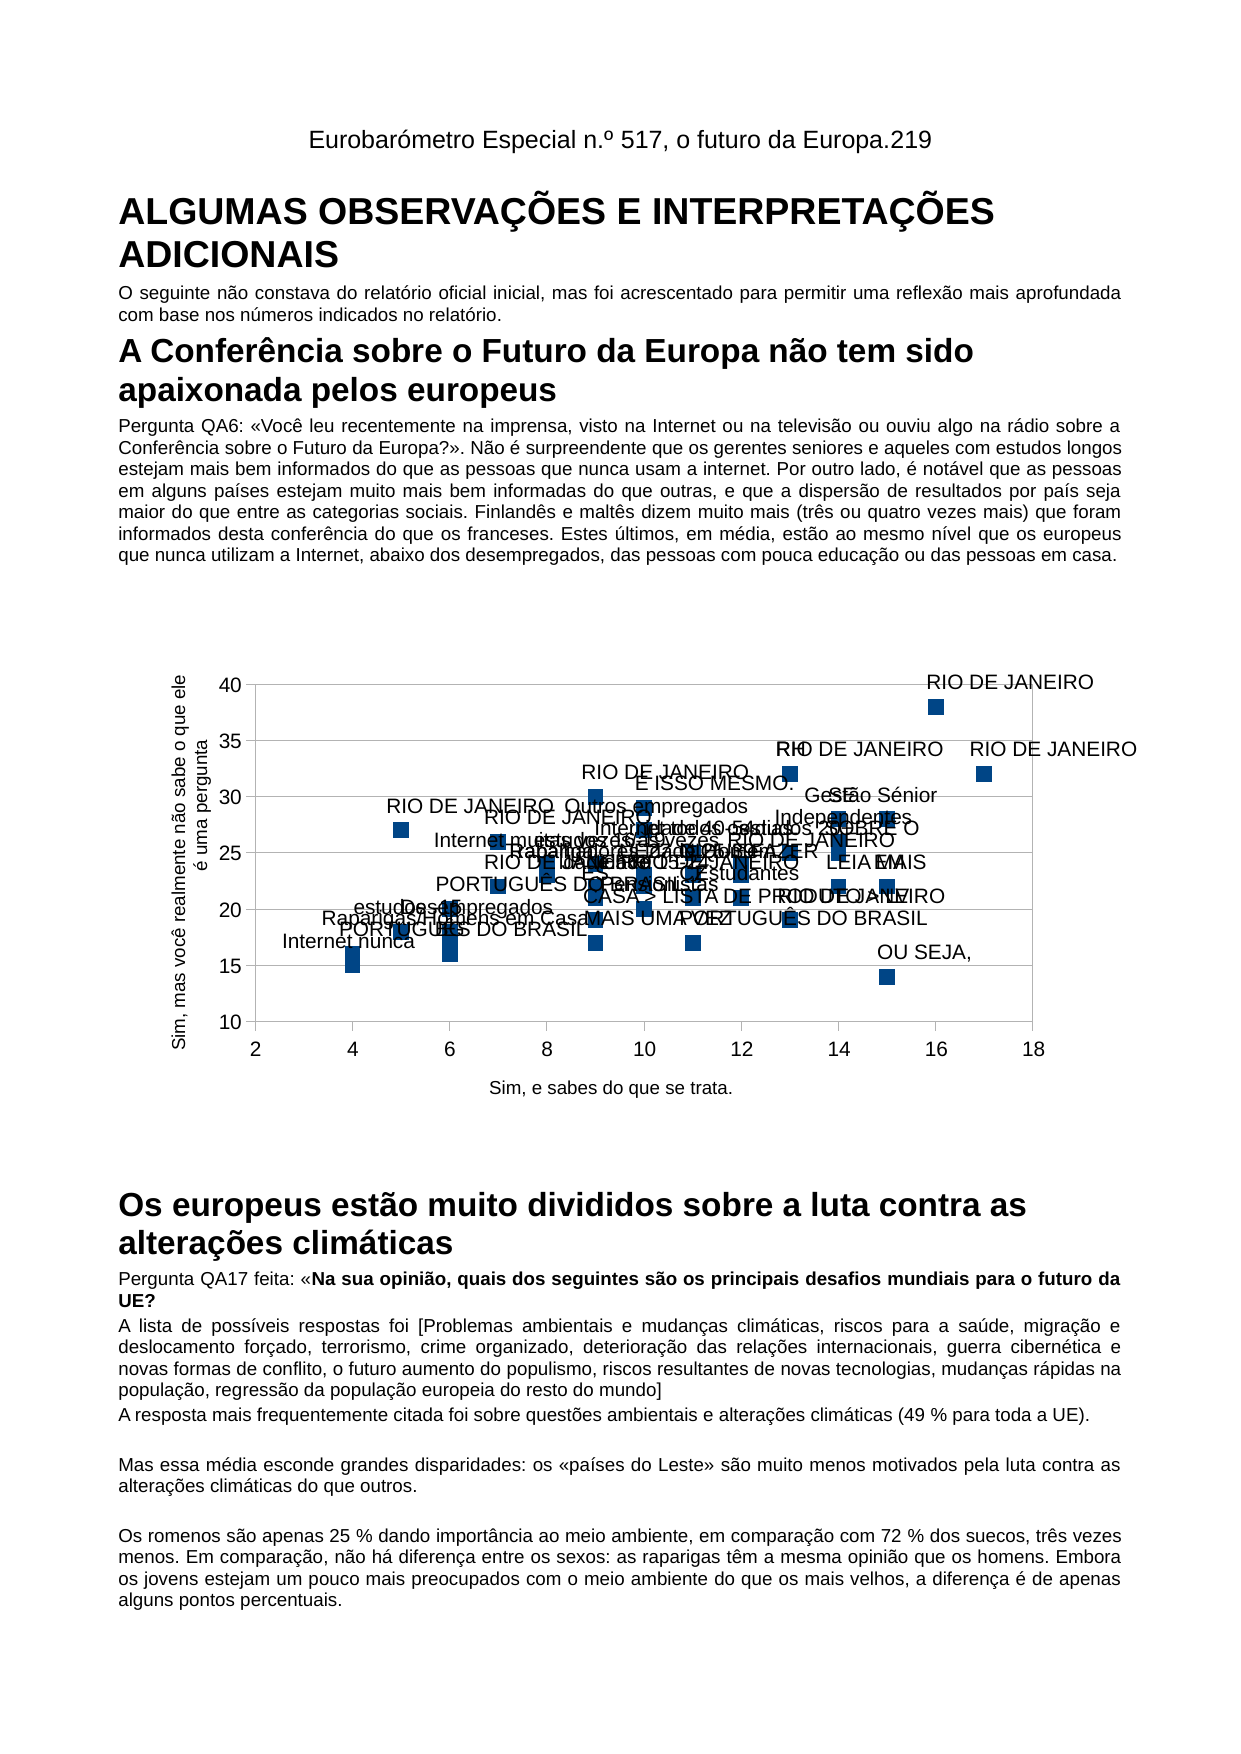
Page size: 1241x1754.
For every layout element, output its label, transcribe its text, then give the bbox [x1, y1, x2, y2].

text Mas essa média esconde grandes disparidades: os «países do Leste» são muito menos motivados pela luta contra as alterações climáticas do que outros. [118, 1453, 1122, 1497]
text O seguinte não constava do relatório oficial inicial, mas foi acrescentado para permitir uma reflexão mais aprofundada com base nos números indicados no relatório. [118, 282, 1122, 325]
subtitle Os europeus estão muito divididos sobre a luta contra as alterações climáticas [118, 1185, 1122, 1262]
text Pergunta QA17 feita: «Na sua opinião, quais dos seguintes são os principais desafios mundiais para o futuro da UE? [118, 1268, 1122, 1311]
text Pergunta QA6: «Você leu recentemente na imprensa, visto na Internet ou na televisão ou ouviu algo na rádio sobre a Conferência sobre o Futuro da Europa?». Não é surpreendente que os gerentes seniores e aqueles com estudos longos estejam mais bem informados do que as pessoas que nunca usam a internet. Por outro lado, é notável que as pessoas em alguns países estejam muito mais bem informadas do que outras, e que a dispersão de resultados por país seja maior do que entre as categorias sociais. Finlandês e maltês dizem muito mais (três ou quatro vezes mais) que foram informados desta conferência do que os franceses. Estes últimos, em média, estão ao mesmo nível que os europeus que nunca utilizam a Internet, abaixo dos desempregados, das pessoas com pouca educação ou das pessoas em casa. [118, 415, 1122, 566]
text A lista de possíveis respostas foi [Problemas ambientais e mudanças climáticas, riscos para a saúde, migração e deslocamento forçado, terrorismo, crime organizado, deterioração das relações internacionais, guerra cibernética e novas formas de conflito, o futuro aumento do populismo, riscos resultantes de novas tecnologias, mudanças rápidas na população, regressão da população europeia do resto do mundo] [118, 1314, 1122, 1401]
text A resposta mais frequentemente citada foi sobre questões ambientais e alterações climáticas (49 % para toda a UE). [118, 1404, 1122, 1425]
subtitle A Conferência sobre o Futuro da Europa não tem sido apaixonada pelos europeus [118, 332, 1122, 408]
subtitle ALGUMAS OBSERVAÇÕES E INTERPRETAÇÕES ADICIONAIS [118, 189, 1122, 276]
text Os romenos são apenas 25 % dando importância ao meio ambiente, em comparação com 72 % dos suecos, três vezes menos. Em comparação, não há diferença entre os sexos: as raparigas têm a mesma opinião que os homens. Embora os jovens estejam um pouco mais preocupados com o meio ambiente do que os mais velhos, a diferença é de apenas alguns pontos percentuais. [118, 1524, 1122, 1611]
